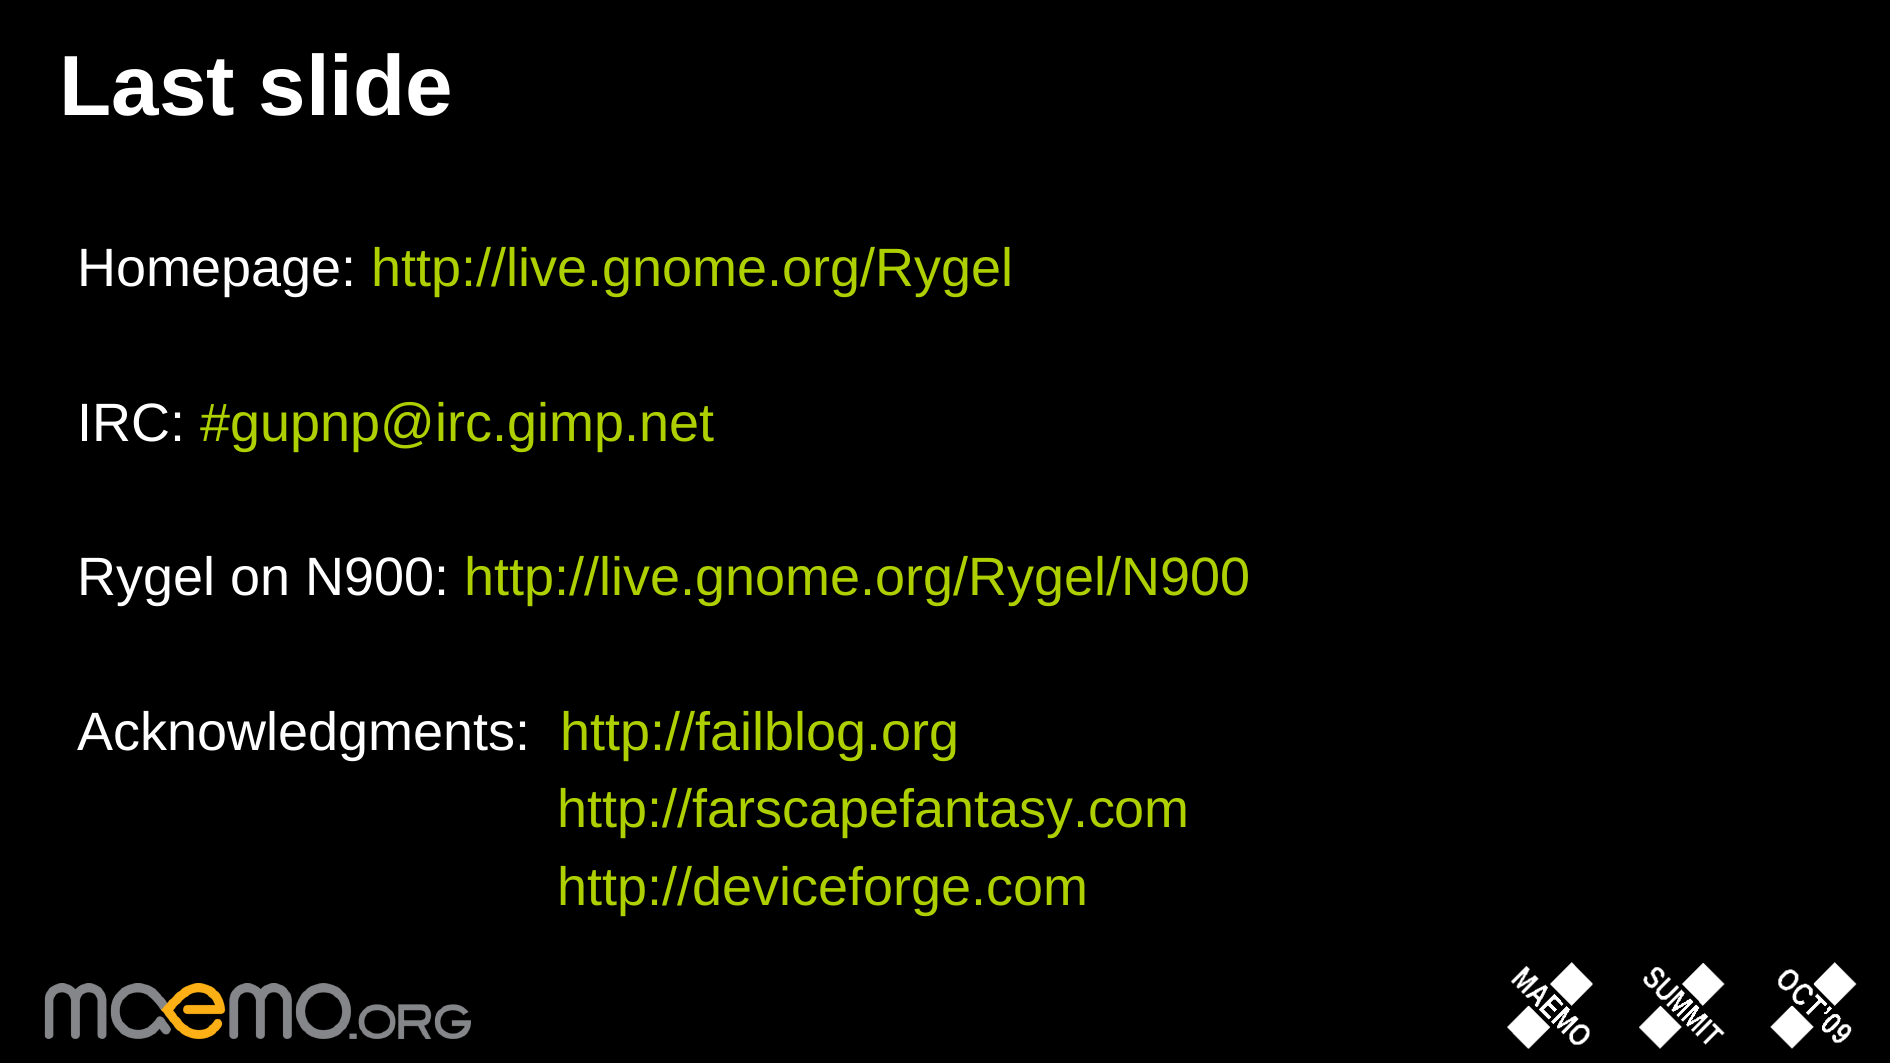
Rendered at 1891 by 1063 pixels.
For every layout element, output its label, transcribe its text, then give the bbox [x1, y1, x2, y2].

picture [44, 983, 471, 1039]
title Last slide [44, 19, 1856, 144]
list Homepage: http://live.gnome.org/Rygel IRC: #gupnp@irc.gimp.net Rygel on N900: http://live.gnome.org/Rygel/N900 Acknowledgments: http://failblog.org http://farscapefantasy.com http://deviceforge.com [37, 225, 1851, 927]
